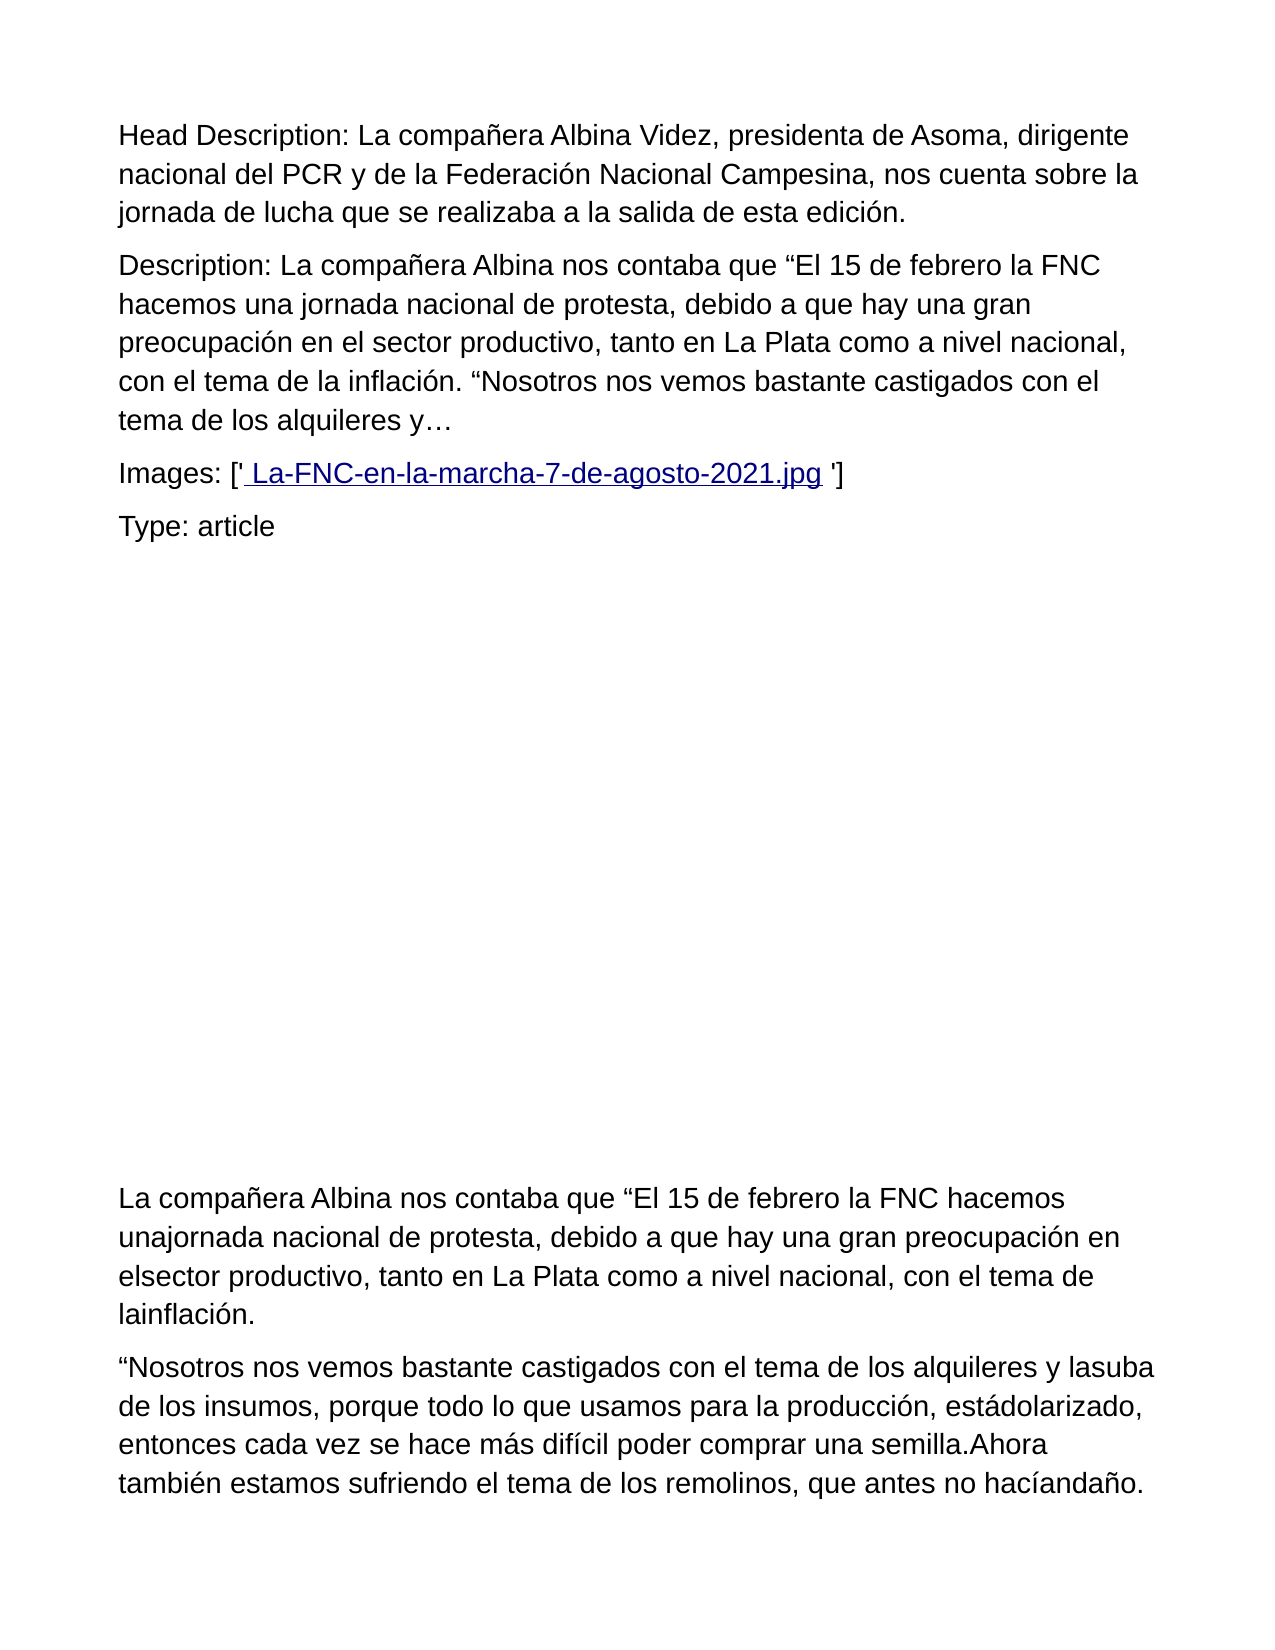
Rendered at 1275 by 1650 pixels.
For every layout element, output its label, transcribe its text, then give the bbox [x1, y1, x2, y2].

text Description: La compañera Albina nos contaba que “El 15 de febrero la FNC hacemos una jornada nacional de protesta, debido a que hay una gran preocupación en el sector productivo, tanto en La Plata como a nivel nacional, con el tema de la inflación. “Nosotros nos vemos bastante castigados con el tema de los alquileres y… [118, 248, 1157, 436]
text Head Description: La compañera Albina Videz, presidenta de Asoma, dirigente nacional del PCR y de la Federación Nacional Campesina, nos cuenta sobre la jornada de lucha que se realizaba a la salida de esta edición. [118, 118, 1157, 229]
text Images: [' La-FNC-en-la-marcha-7-de-agosto-2021.jpg '] [118, 456, 1157, 489]
text Type: article [118, 509, 1157, 542]
text La compañera Albina nos contaba que “El 15 de febrero la FNC hacemos unajornada nacional de protesta, debido a que hay una gran preocupación en elsector productivo, tanto en La Plata como a nivel nacional, con el tema de lainflación. [118, 1182, 1157, 1331]
text “Nosotros nos vemos bastante castigados con el tema de los alquileres y lasuba de los insumos, porque todo lo que usamos para la producción, estádolarizado, entonces cada vez se hace más difícil poder comprar una semilla.Ahora también estamos sufriendo el tema de los remolinos, que antes no hacíandaño. [118, 1350, 1157, 1499]
